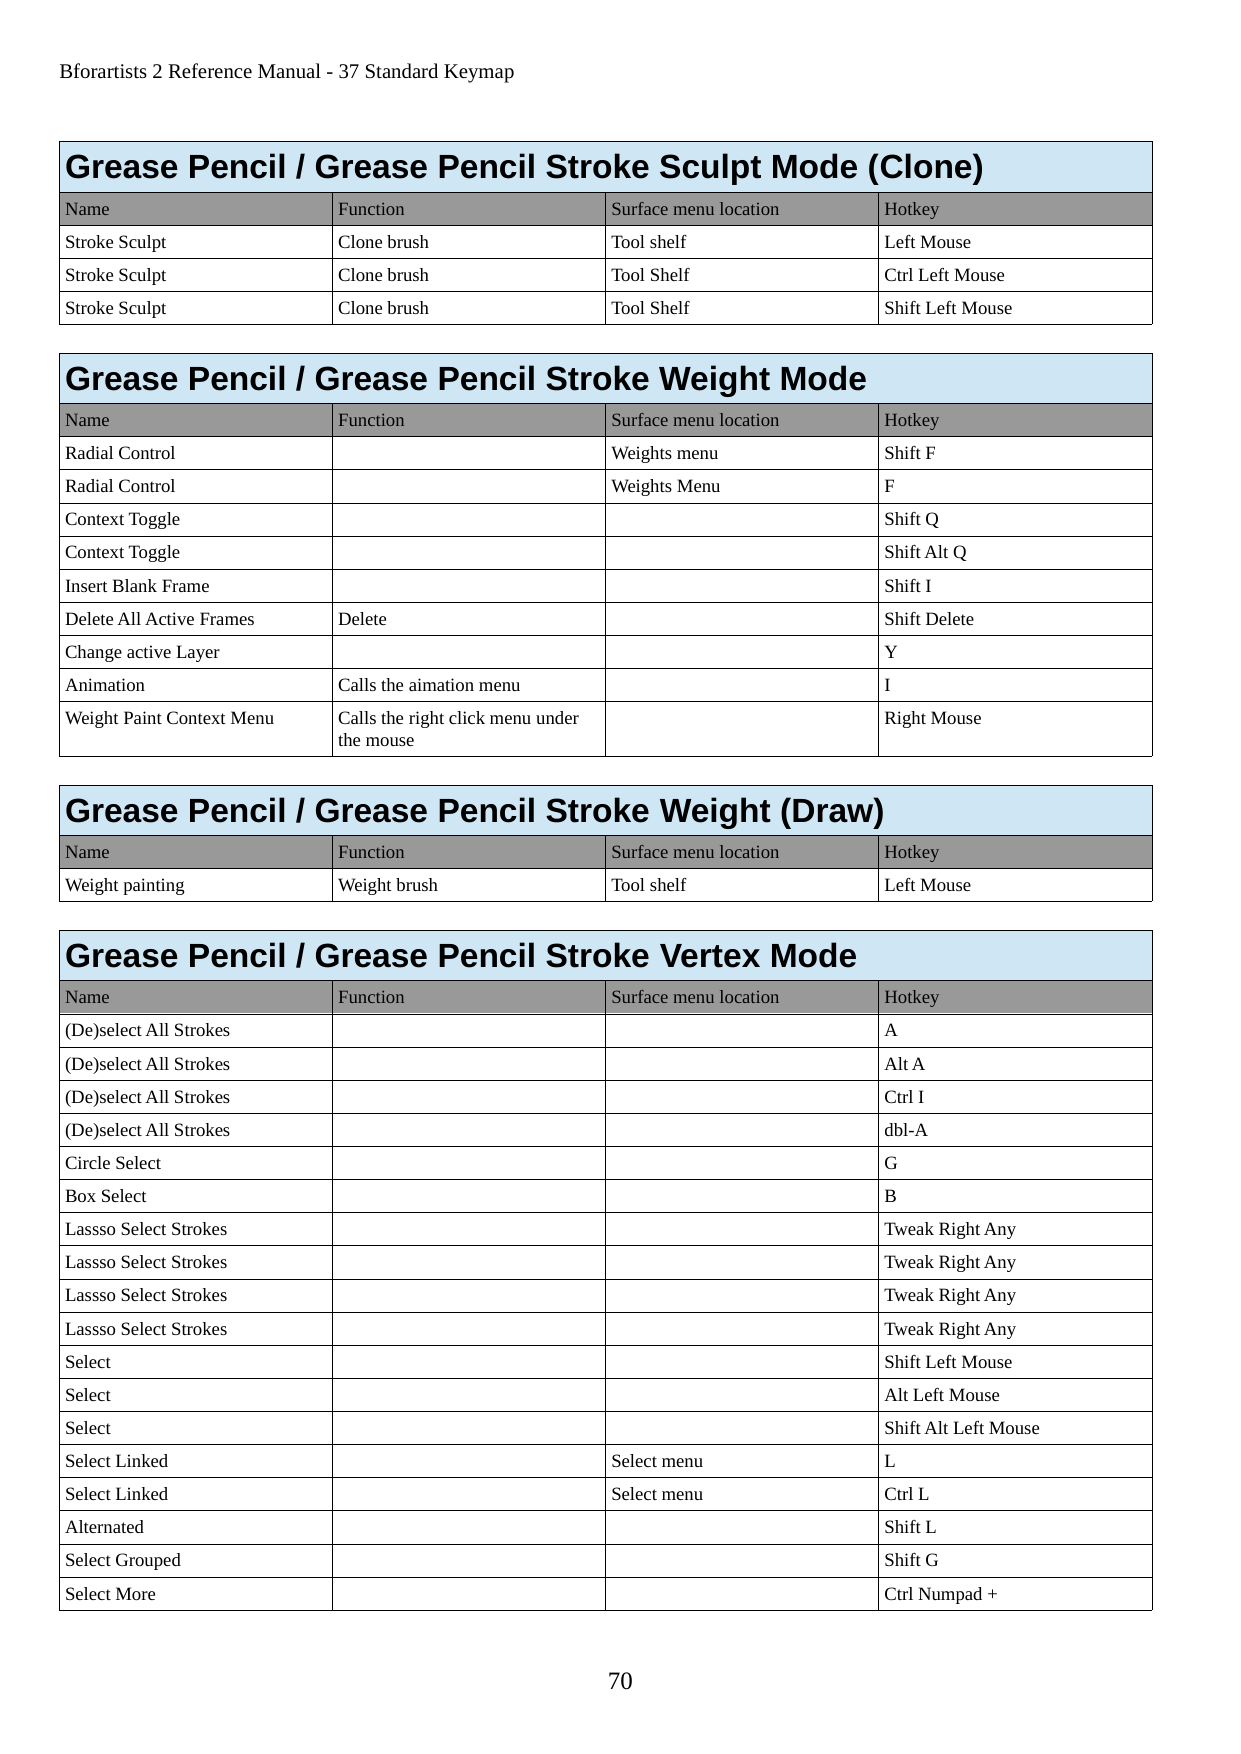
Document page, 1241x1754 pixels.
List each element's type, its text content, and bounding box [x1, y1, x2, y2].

table_cell Lassso Select Strokes [60, 1213, 332, 1245]
table_cell [333, 1412, 605, 1444]
table_cell Radial Control [60, 470, 332, 502]
table_cell A [879, 1015, 1152, 1047]
table_cell Lassso Select Strokes [60, 1280, 332, 1312]
table_cell Name [60, 404, 332, 436]
table_cell [333, 1445, 605, 1477]
table_header Grease Pencil / Grease Pencil Stroke Sculpt Mode (Clone) [60, 142, 1152, 192]
table_cell Delete All Active Frames [60, 603, 332, 635]
table_header Grease Pencil / Grease Pencil Stroke Vertex Mode [60, 931, 1152, 980]
table_cell [606, 1511, 878, 1543]
table_cell Weights menu [606, 437, 878, 469]
table_cell L [879, 1445, 1152, 1477]
table_cell [333, 470, 605, 502]
table_cell dbl-A [879, 1114, 1152, 1146]
table_cell [606, 1081, 878, 1113]
table_cell Shift F [879, 437, 1152, 469]
table_cell [606, 570, 878, 602]
table_cell Ctrl Left Mouse [879, 259, 1152, 291]
table_cell [333, 1379, 605, 1411]
table_cell Shift G [879, 1545, 1152, 1577]
table_cell Lassso Select Strokes [60, 1313, 332, 1345]
table_cell [606, 1048, 878, 1080]
table_cell Tweak Right Any [879, 1313, 1152, 1345]
table_cell [333, 1478, 605, 1510]
table_cell Right Mouse [879, 702, 1152, 756]
table_cell I [879, 669, 1152, 701]
table_cell Name [60, 836, 332, 868]
table_cell Context Toggle [60, 537, 332, 569]
table_cell Left Mouse [879, 226, 1152, 258]
table_cell [606, 1545, 878, 1577]
table_cell Hotkey [879, 404, 1152, 436]
table_cell Weight painting [60, 869, 332, 901]
table_cell Insert Blank Frame [60, 570, 332, 602]
table_cell G [879, 1147, 1152, 1179]
table_cell Change active Layer [60, 636, 332, 668]
table_cell Circle Select [60, 1147, 332, 1179]
table_cell Surface menu location [606, 836, 878, 868]
table_cell Name [60, 193, 332, 225]
table_cell Clone brush [333, 292, 605, 324]
table_cell Tweak Right Any [879, 1280, 1152, 1312]
table_cell [606, 1578, 878, 1610]
table_cell Shift Alt Left Mouse [879, 1412, 1152, 1444]
table_cell Surface menu location [606, 404, 878, 436]
table_cell [606, 1280, 878, 1312]
table_cell (De)select All Strokes [60, 1081, 332, 1113]
table_cell Alt A [879, 1048, 1152, 1080]
table_cell [333, 1147, 605, 1179]
table_cell Delete [333, 603, 605, 635]
table_cell [333, 1246, 605, 1278]
table_cell Weight brush [333, 869, 605, 901]
table_cell Select [60, 1412, 332, 1444]
table_cell Tool Shelf [606, 292, 878, 324]
table_cell Function [333, 836, 605, 868]
table_cell [606, 1313, 878, 1345]
table_cell [606, 1147, 878, 1179]
table_cell Alt Left Mouse [879, 1379, 1152, 1411]
table_cell (De)select All Strokes [60, 1015, 332, 1047]
table_cell [333, 1114, 605, 1146]
table_cell [333, 504, 605, 536]
table_cell [606, 1412, 878, 1444]
table_cell Surface menu location [606, 981, 878, 1013]
table_cell [606, 1213, 878, 1245]
table_cell (De)select All Strokes [60, 1114, 332, 1146]
table_cell Lassso Select Strokes [60, 1246, 332, 1278]
table_cell Calls the right click menu under the mouse [333, 702, 605, 756]
table_cell Tweak Right Any [879, 1246, 1152, 1278]
table_cell Clone brush [333, 259, 605, 291]
table_cell [333, 1015, 605, 1047]
table_cell Shift L [879, 1511, 1152, 1543]
table_cell [606, 1379, 878, 1411]
table_cell Function [333, 404, 605, 436]
table_cell [606, 1346, 878, 1378]
table_cell Tool shelf [606, 226, 878, 258]
table_cell Select menu [606, 1478, 878, 1510]
table_cell [333, 1313, 605, 1345]
table_cell Y [879, 636, 1152, 668]
table_cell Stroke Sculpt [60, 259, 332, 291]
table_cell Alternated [60, 1511, 332, 1543]
table_cell Radial Control [60, 437, 332, 469]
table_cell [606, 636, 878, 668]
table_cell Hotkey [879, 193, 1152, 225]
table_cell Tweak Right Any [879, 1213, 1152, 1245]
table_cell Stroke Sculpt [60, 292, 332, 324]
table_cell [333, 570, 605, 602]
table_cell [606, 603, 878, 635]
table_header Grease Pencil / Grease Pencil Stroke Weight Mode [60, 354, 1152, 403]
table_cell [333, 1048, 605, 1080]
table_cell [333, 1545, 605, 1577]
table_cell [333, 1213, 605, 1245]
table_cell Tool Shelf [606, 259, 878, 291]
table_cell Animation [60, 669, 332, 701]
table_cell Stroke Sculpt [60, 226, 332, 258]
table_cell [606, 1015, 878, 1047]
table_cell Select [60, 1379, 332, 1411]
table_cell Select More [60, 1578, 332, 1610]
table_cell Ctrl Numpad + [879, 1578, 1152, 1610]
table_cell [333, 1578, 605, 1610]
table_cell [606, 1246, 878, 1278]
table_cell Shift Left Mouse [879, 1346, 1152, 1378]
table_cell Function [333, 193, 605, 225]
table_cell [606, 1180, 878, 1212]
table_cell Weights Menu [606, 470, 878, 502]
table_cell [606, 1114, 878, 1146]
table_cell [333, 1280, 605, 1312]
table_cell Select Grouped [60, 1545, 332, 1577]
table_cell Box Select [60, 1180, 332, 1212]
table_cell Shift Delete [879, 603, 1152, 635]
table_cell Context Toggle [60, 504, 332, 536]
table_cell [333, 636, 605, 668]
table_cell Select menu [606, 1445, 878, 1477]
table_cell Select [60, 1346, 332, 1378]
table_cell [333, 1180, 605, 1212]
table_cell Shift Alt Q [879, 537, 1152, 569]
table_cell [333, 1081, 605, 1113]
table_cell Shift Q [879, 504, 1152, 536]
table_cell F [879, 470, 1152, 502]
table_cell [606, 669, 878, 701]
table_cell Function [333, 981, 605, 1013]
table_cell Calls the aimation menu [333, 669, 605, 701]
table_cell Clone brush [333, 226, 605, 258]
table_cell Shift I [879, 570, 1152, 602]
table_header Grease Pencil / Grease Pencil Stroke Weight (Draw) [60, 786, 1152, 835]
table_cell Left Mouse [879, 869, 1152, 901]
table_cell [606, 504, 878, 536]
table_cell Surface menu location [606, 193, 878, 225]
table_cell Hotkey [879, 836, 1152, 868]
table_cell Shift Left Mouse [879, 292, 1152, 324]
table_cell [606, 702, 878, 756]
table_cell [606, 537, 878, 569]
table_cell Hotkey [879, 981, 1152, 1013]
table_cell [333, 437, 605, 469]
table_cell [333, 537, 605, 569]
table_cell B [879, 1180, 1152, 1212]
table_cell Ctrl L [879, 1478, 1152, 1510]
table_cell Select Linked [60, 1478, 332, 1510]
table_cell [333, 1511, 605, 1543]
table_cell Name [60, 981, 332, 1013]
table_cell Tool shelf [606, 869, 878, 901]
table_cell Weight Paint Context Menu [60, 702, 332, 756]
table_cell Select Linked [60, 1445, 332, 1477]
table_cell Ctrl I [879, 1081, 1152, 1113]
table_cell [333, 1346, 605, 1378]
table_cell (De)select All Strokes [60, 1048, 332, 1080]
